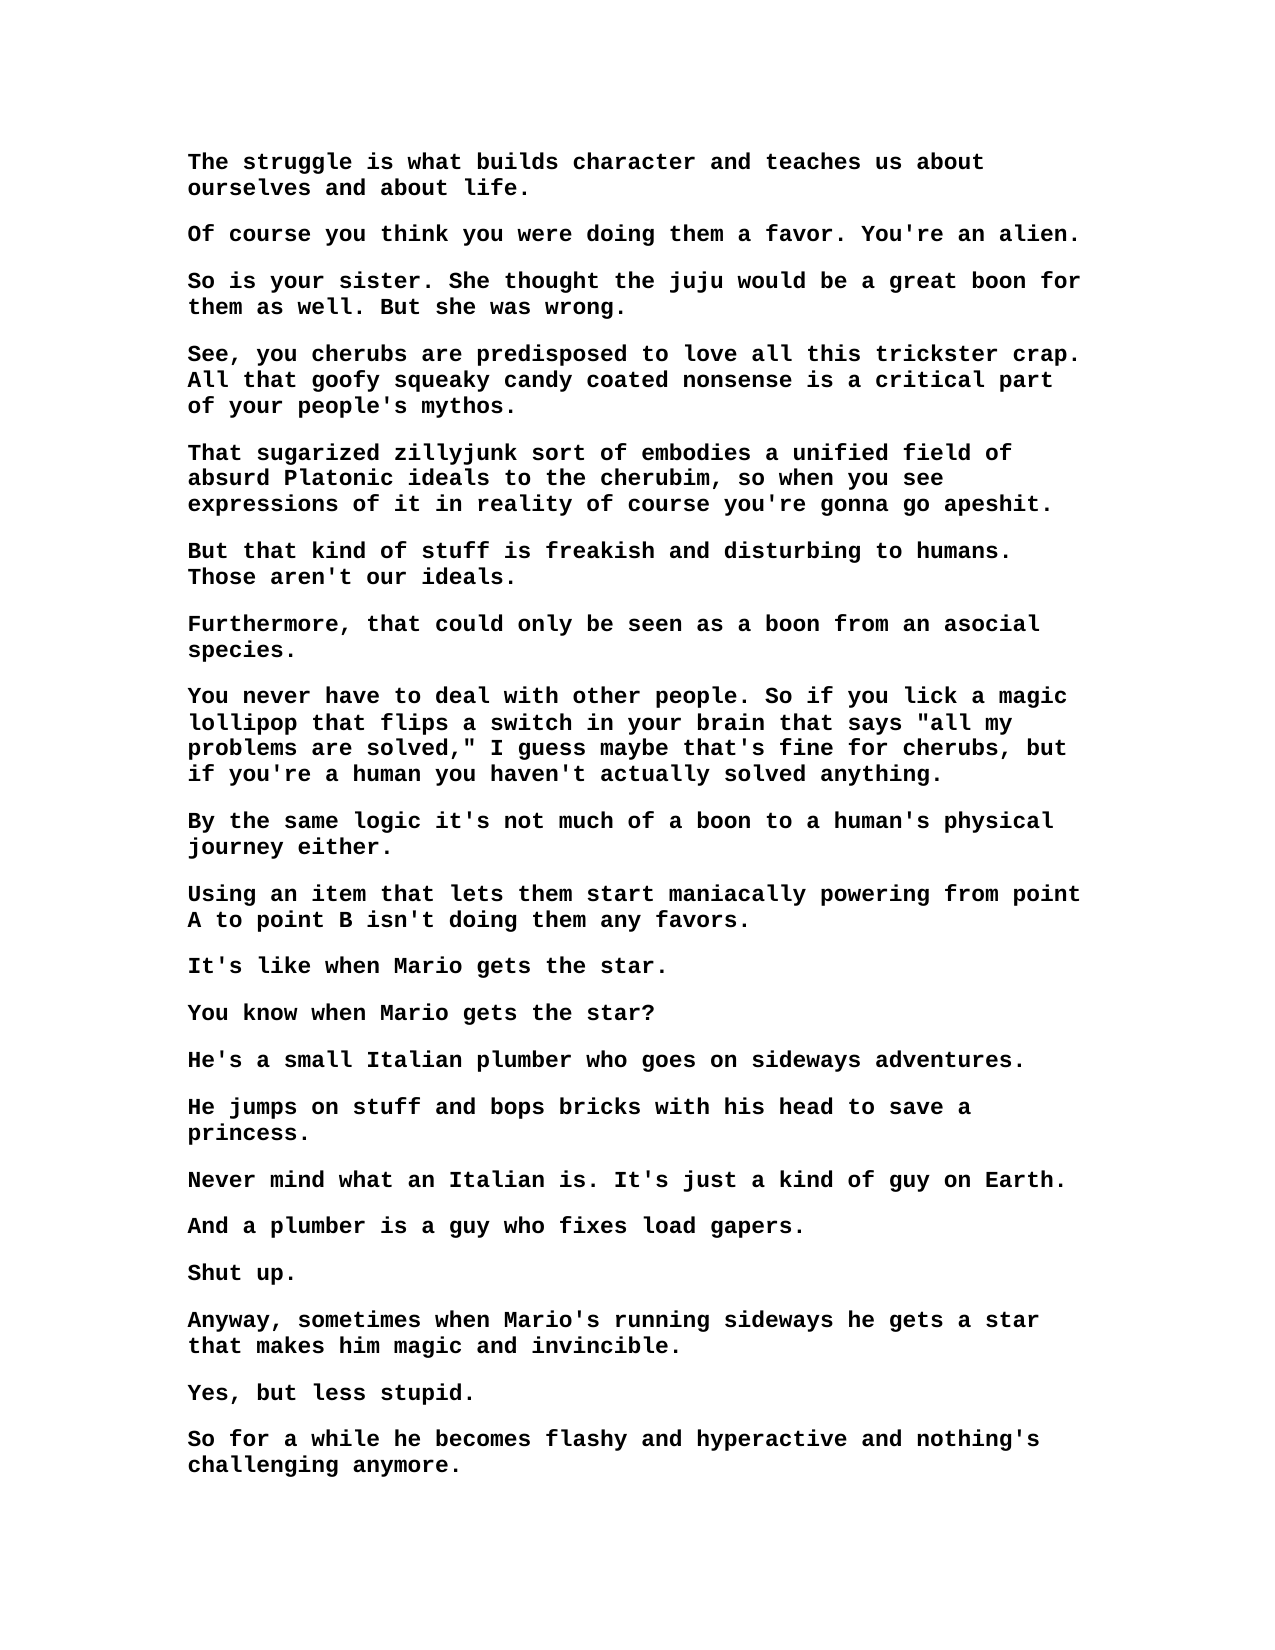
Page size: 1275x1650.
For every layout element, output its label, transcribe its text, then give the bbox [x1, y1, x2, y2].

text That sugarized zillyjunk sort of embodies a unified field of absurd Platonic ideals to the cherubim, so when you see expressions of it in reality of course you're gonna go apeshit. [187, 441, 1087, 519]
text See, you cherubs are predisposed to love all this trickster crap. All that goofy squeaky candy coated nonsense is a critical part of your people's mythos. [187, 342, 1087, 420]
text So is your sister. She thought the juju would be a great boon for them as well. But she was wrong. [187, 269, 1087, 321]
text Using an item that lets them start maniacally powering from point A to point B isn't doing them any favors. [187, 882, 1087, 934]
text Never mind what an Italian is. It's just a kind of guy on Earth. [187, 1168, 1087, 1194]
text You never have to deal with other people. So if you lick a magic lollipop that flips a switch in your brain that says "all my problems are solved," I guess maybe that's fine for cherubs, but if you're a human you haven't actually solved anything. [187, 685, 1087, 789]
text Furthermore, that could only be seen as a boon from an asocial species. [187, 612, 1087, 664]
text So for a while he becomes flashy and hyperactive and nothing's challenging anymore. [187, 1428, 1087, 1479]
text And a plumber is a guy who fixes load gapers. [187, 1215, 1087, 1241]
text Of course you think you were doing them a favor. You're an alien. [187, 223, 1087, 249]
text By the same logic it's not much of a boon to a human's physical journey either. [187, 809, 1087, 861]
text Anyway, sometimes when Mario's running sideways he gets a star that makes him magic and invincible. [187, 1308, 1087, 1360]
text The struggle is what builds character and teaches us about ourselves and about life. [187, 150, 1087, 202]
text But that kind of stuff is freakish and disturbing to humans. Those aren't our ideals. [187, 539, 1087, 591]
text He jumps on stuff and bops bricks with his head to save a princess. [187, 1095, 1087, 1147]
text It's like when Mario gets the star. [187, 955, 1087, 981]
text Yes, but less stupid. [187, 1381, 1087, 1407]
text He's a small Italian plumber who goes on sideways adventures. [187, 1048, 1087, 1074]
text Shut up. [187, 1261, 1087, 1287]
text You know when Mario gets the star? [187, 1002, 1087, 1028]
